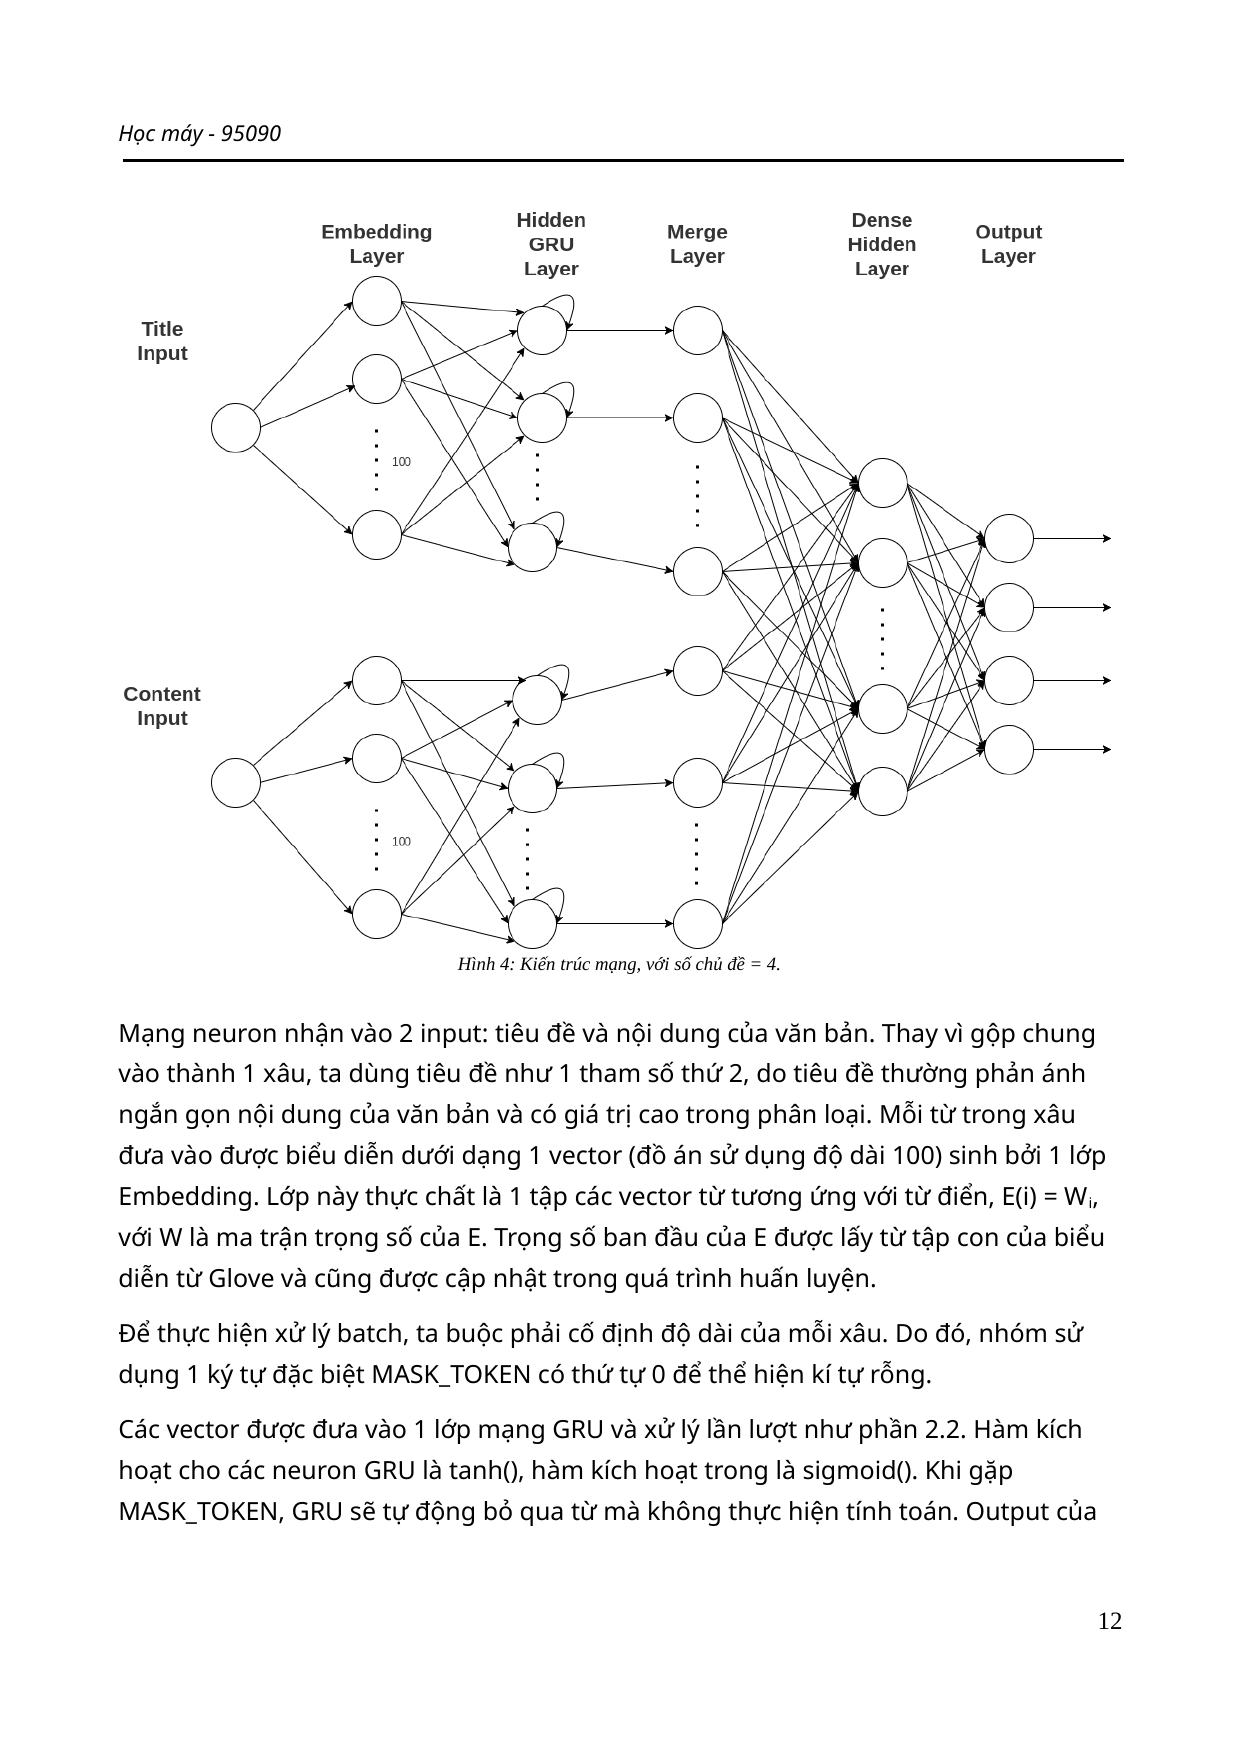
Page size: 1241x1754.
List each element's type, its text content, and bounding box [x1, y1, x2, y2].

text Hình 4: Kiến trúc mạng, với số chủ đề = 4. [118, 953, 1122, 974]
text Mạng neuron nhận vào 2 input: tiêu đề và nội dung của văn bản. Thay vì gộp chung vào thành 1 xâu, ta dùng tiêu đề như 1 tham số thứ 2, do tiêu đề thường phản ánh ngắn gọn nội dung của văn bản và có giá trị cao trong phân loại. Mỗi từ trong xâu đưa vào được biểu diễn dưới dạng 1 vector (đồ án sử dụng độ dài 100) sinh bởi 1 lớp Embedding. Lớp này thực chất là 1 tập các vector từ tương ứng với từ điển, E(i) = Wi, với W là ma trận trọng số của E. Trọng số ban đầu của E được lấy từ tập con của biểu diễn từ Glove và cũng được cập nhật trong quá trình huấn luyện. [118, 974, 1122, 1294]
text Các vector được đưa vào 1 lớp mạng GRU và xử lý lần lượt như phần 2.2. Hàm kích hoạt cho các neuron GRU là tanh(), hàm kích hoạt trong là sigmoid(). Khi gặp MASK_TOKEN, GRU sẽ tự động bỏ qua từ mà không thực hiện tính toán. Output của [118, 1412, 1122, 1528]
text Để thực hiện xử lý batch, ta buộc phải cố định độ dài của mỗi xâu. Do đó, nhóm sử dụng 1 ký tự đặc biệt MASK_TOKEN có thứ tự 0 để thể hiện kí tự rỗng. [118, 1316, 1122, 1391]
